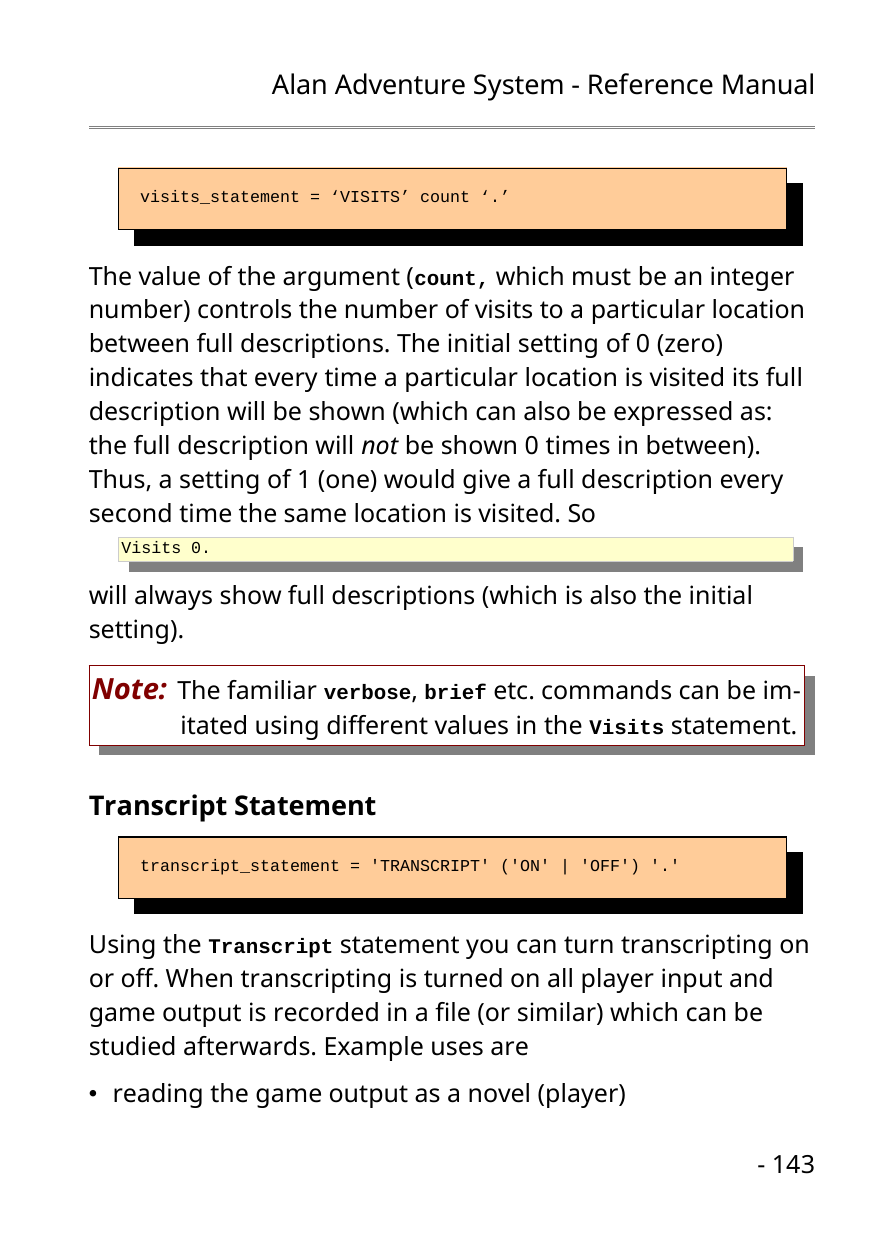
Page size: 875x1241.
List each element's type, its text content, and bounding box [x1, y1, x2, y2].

text will always show full descriptions (which is also the initial setting). [88, 578, 815, 646]
list reading the game output as a novel (player) [88, 1076, 815, 1110]
subtitle Transcript Statement [88, 786, 815, 823]
text Using the Transcript statement you can turn transcripting on or off. When transcripting is turned on all player input and game output is recorded in a file (or similar) which can be studied afterwards. Example uses are [88, 927, 815, 1063]
text The value of the argument (count, which must be an integer number) controls the number of visits to a partic­ular location between full descriptions. The initial setting of 0 (zero) indicates that every time a particular location is visited its full description will be shown (which can also be expressed as: the full description will not be shown 0 times in between). Thus, a setting of 1 (one) would give a full description every sec­ond time the same location is visited. So [88, 258, 815, 530]
text Visits 0. [119, 538, 793, 561]
text transcript_statement = 'TRANSCRIPT' ('ON' | 'OFF') '.' [119, 838, 786, 898]
text visits_statement = ‘VISITS’ count ‘.’ [119, 169, 786, 229]
list The familiar verbose, brief etc. commands can be im­itated using different values in the Visits statement. [90, 666, 804, 744]
